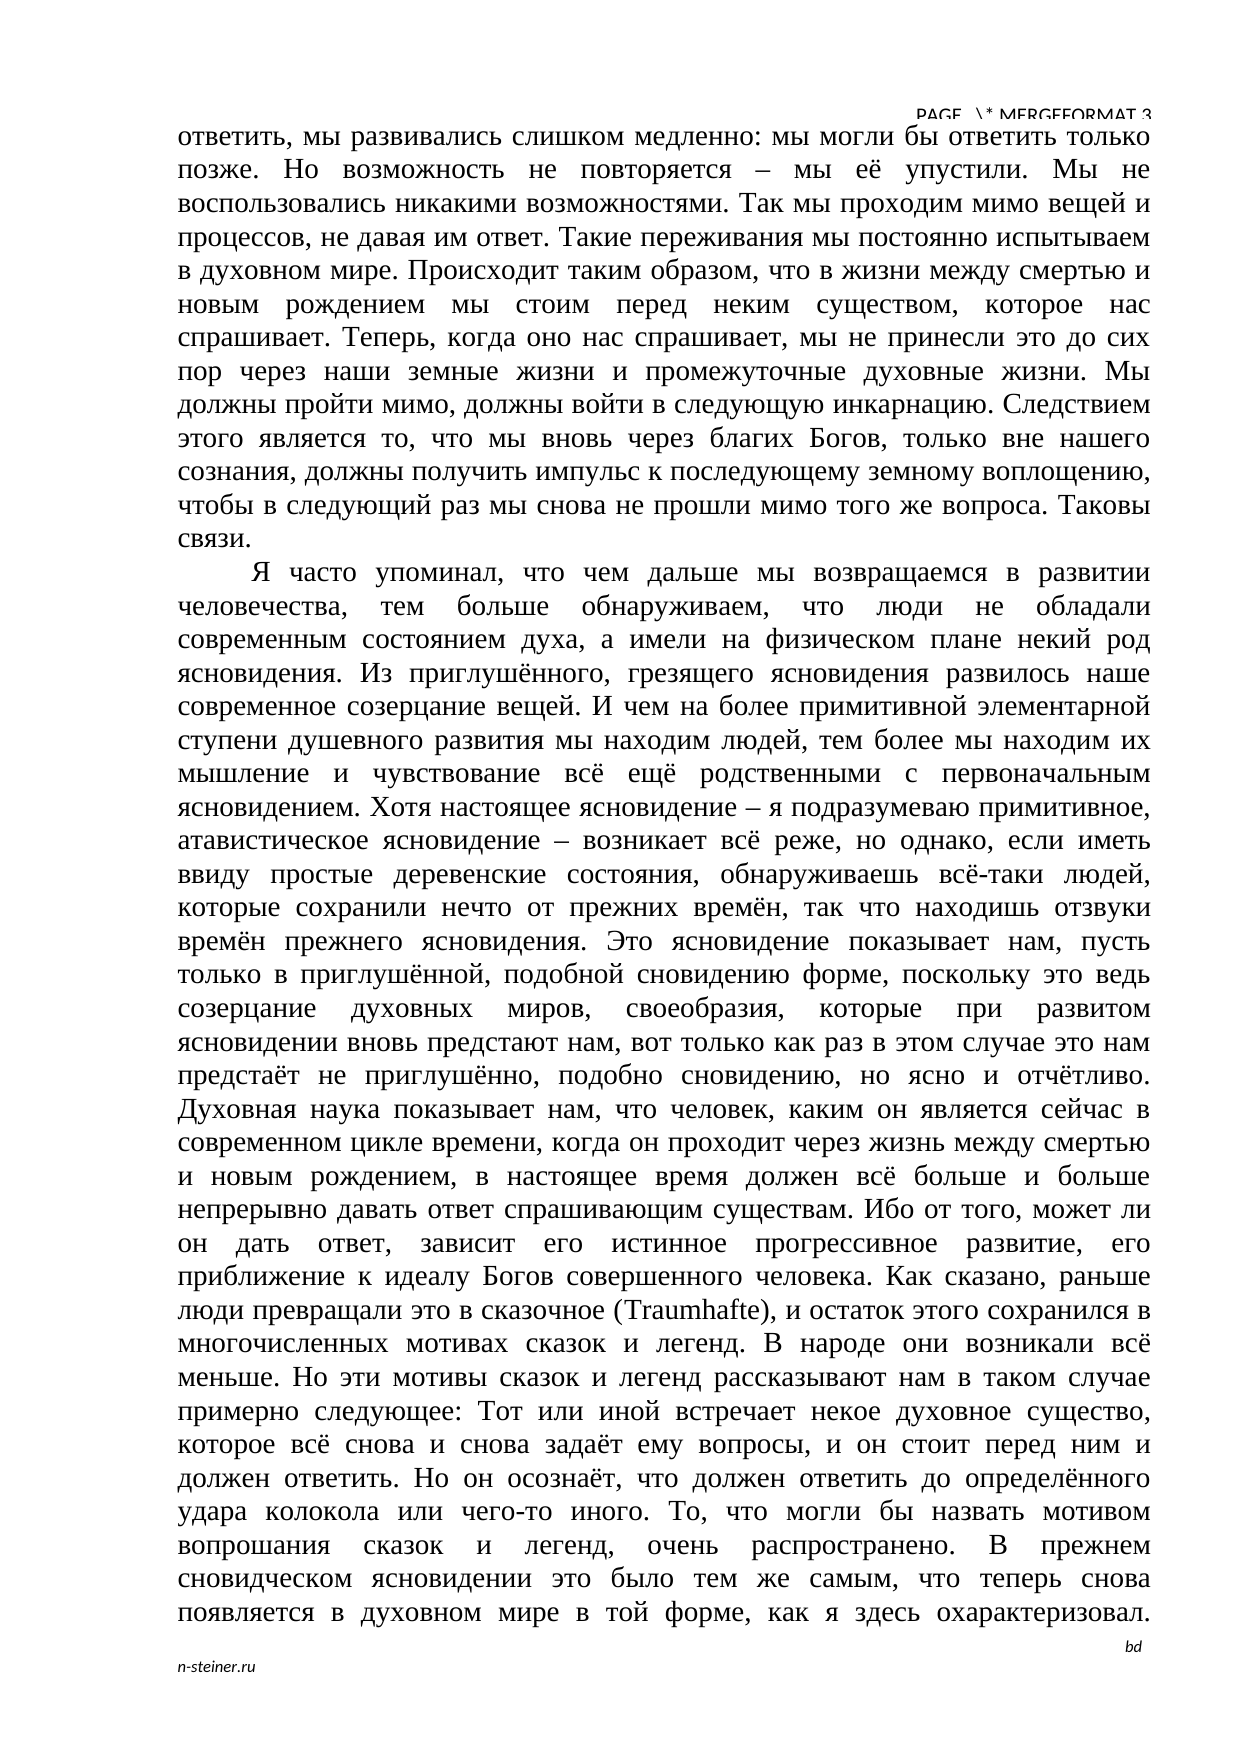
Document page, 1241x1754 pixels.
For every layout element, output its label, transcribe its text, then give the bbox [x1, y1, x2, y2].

text ответить, мы развивались слишком медленно: мы могли бы ответить только позже. Но возможность не повторяется – мы её упустили. Мы не воспользовались никакими возможностями. Так мы проходим мимо вещей и процессов, не давая им ответ. Такие переживания мы постоянно испытываем в духовном мире. Происходит таким образом, что в жизни между смертью и новым рождением мы стоим перед неким существом, которое нас спрашивает. Теперь, когда оно нас спрашивает, мы не принесли это до сих пор через наши земные жизни и промежуточные духовные жизни. Мы должны пройти мимо, должны войти в следующую инкарнацию. Следствием этого является то, что мы вновь через благих Богов, только вне нашего сознания, должны получить импульс к последующему земному воплощению, чтобы в следующий раз мы снова не прошли мимо того же вопроса. Таковы связи. [177, 118, 1152, 554]
text Я часто упоминал, что чем дальше мы возвращаемся в развитии человечества, тем больше обнаруживаем, что люди не обладали современным состоянием духа, а имели на физическом плане некий род ясновидения. Из приглушённого, грезящего ясновидения развилось наше современное созерцание вещей. И чем на более примитивной элементарной ступени душевного развития мы находим людей, тем более мы находим их мышление и чувствование всё ещё родственными с первоначальным ясновидением. Хотя настоящее ясновидение – я подразумеваю примитивное, атавистическое ясновидение – возникает всё реже, но однако, если иметь ввиду простые деревенские состояния, обнаруживаешь всё-таки людей, которые сохранили нечто от прежних времён, так что находишь отзвуки времён прежнего ясновидения. Это ясновидение показывает нам, пусть только в приглушённой, подобной сновидению форме, поскольку это ведь созерцание духовных миров, своеобразия, которые при развитом ясновидении вновь предстают нам, вот только как раз в этом случае это нам предстаёт не приглушённо, подобно сновидению, но ясно и отчётливо. Духовная наука показывает нам, что человек, каким он является сейчас в современном цикле времени, когда он проходит через жизнь между смертью и новым рождением, в настоящее время должен всё больше и больше непрерывно давать ответ спрашивающим существам. Ибо от того, может ли он дать ответ, зависит его истинное прогрессивное развитие, его приближение к идеалу Богов совершенного человека. Как сказано, раньше люди превращали это в сказочное (Traumhafte), и остаток этого сохранился в многочисленных мотивах сказок и легенд. В народе они возникали всё меньше. Но эти мотивы сказок и легенд рассказывают нам в таком случае примерно следующее: Тот или иной встречает некое духовное существо, которое всё снова и снова задаёт ему вопросы, и он стоит перед ним и должен ответить. Но он осознаёт, что должен ответить до определённого удара колокола или чего-то иного. То, что могли бы назвать мотивом вопрошания сказок и легенд, очень распространено. В прежнем сновидческом ясновидении это было тем же самым, что теперь снова появляется в духовном мире в той форме, как я здесь охарактеризовал. [177, 554, 1152, 1627]
